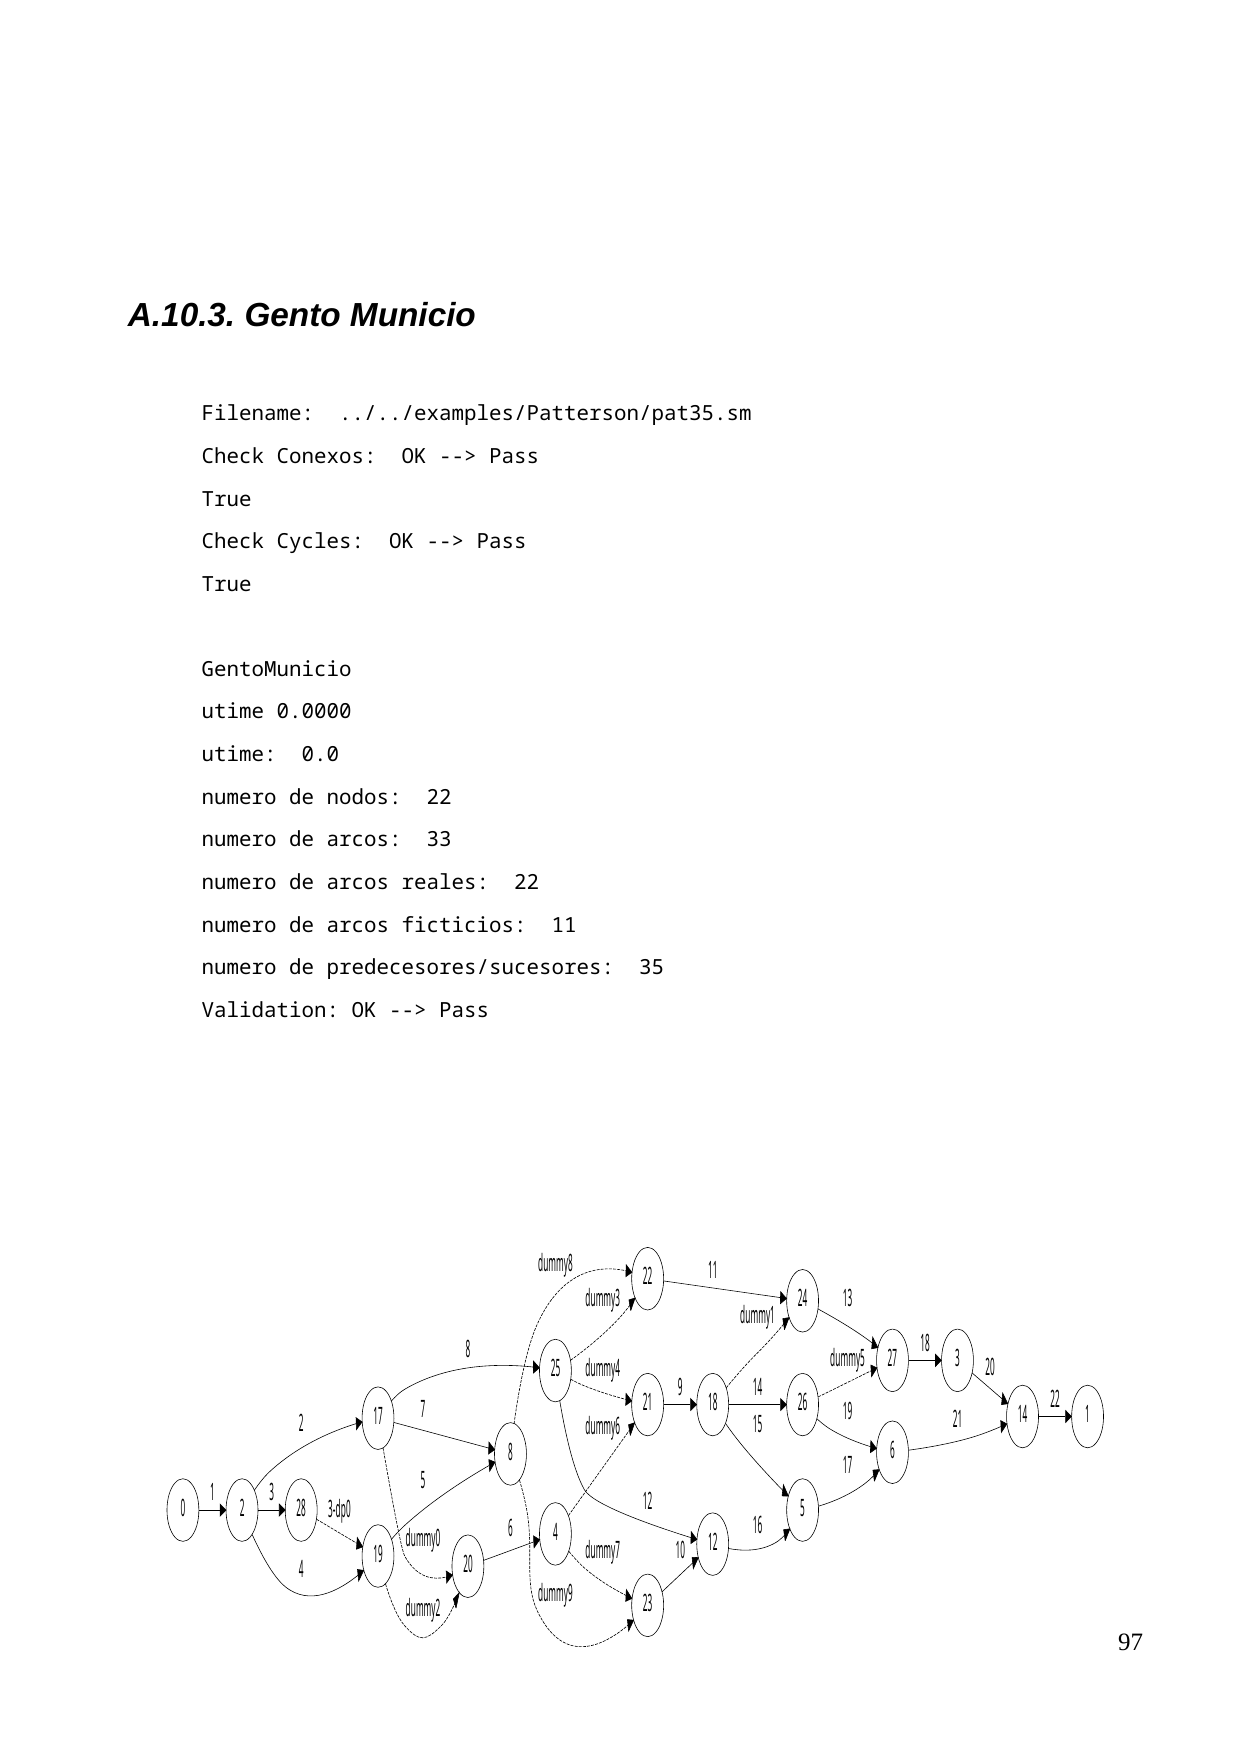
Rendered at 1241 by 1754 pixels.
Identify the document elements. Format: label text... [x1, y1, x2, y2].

text True [201, 569, 1143, 597]
text utime 0.0000 [201, 697, 1143, 725]
text numero de predecesores/sucesores: 35 [201, 952, 1143, 981]
text GentoMunicio [201, 654, 1143, 682]
text numero de arcos ficticios: 11 [201, 910, 1143, 938]
text Check Conexos: OK --> Pass [201, 441, 1143, 469]
text utime: 0.0 [201, 739, 1143, 768]
text Validation: OK --> Pass [201, 995, 1143, 1023]
text Filename: ../../examples/Patterson/pat35.sm [201, 398, 1143, 427]
text numero de arcos reales: 22 [201, 867, 1143, 896]
text numero de nodos: 22 [201, 782, 1143, 810]
text True [201, 484, 1143, 512]
text Check Cycles: OK --> Pass [201, 526, 1143, 555]
text numero de arcos: 33 [201, 824, 1143, 853]
subtitle Gento Municio [128, 295, 1143, 334]
